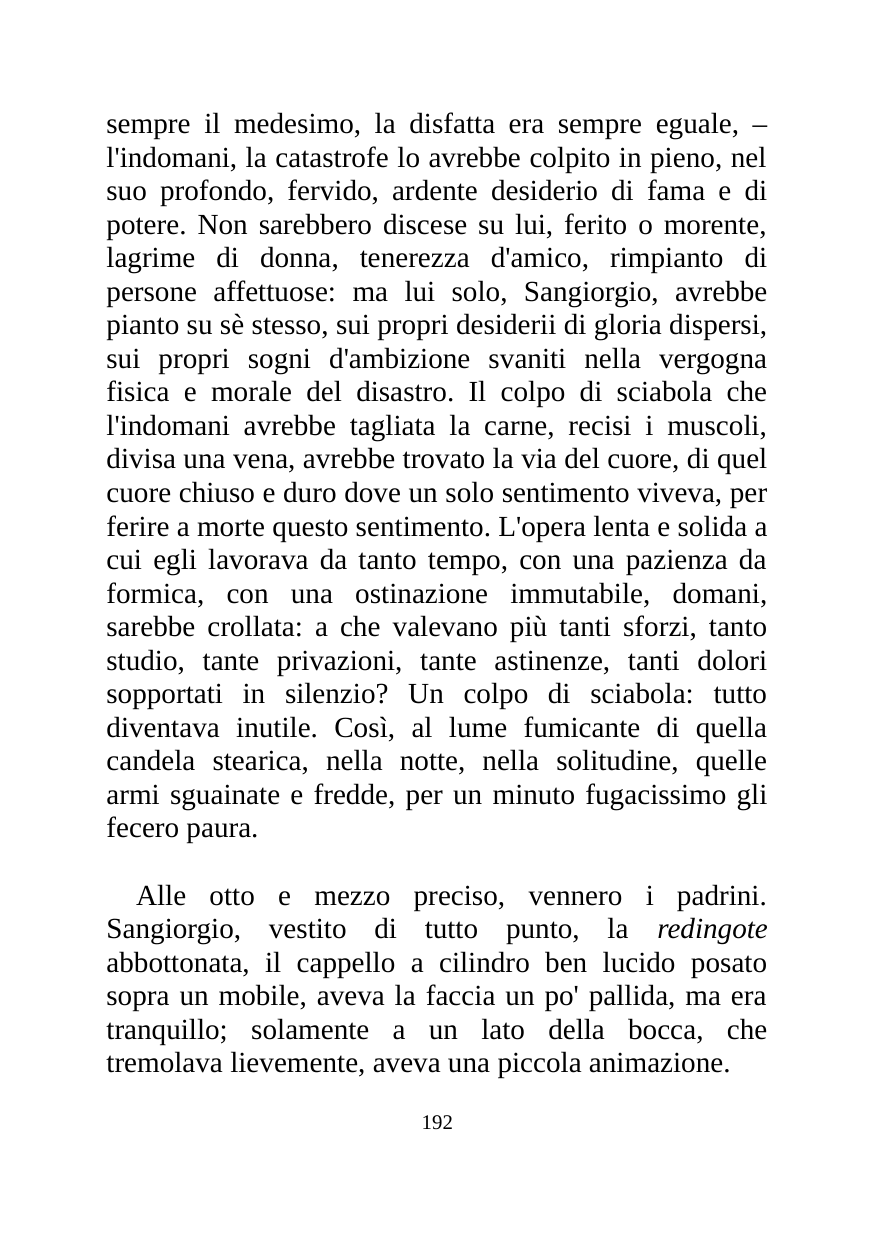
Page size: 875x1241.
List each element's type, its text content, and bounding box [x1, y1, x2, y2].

text Alle otto e mezzo preciso, vennero i padrini. Sangiorgio, vestito di tutto punto, la redingote abbottonata, il cappello a cilindro ben lucido posato sopra un mobile, aveva la faccia un po' pallida, ma era tranquillo; solamente a un lato della bocca, che tremolava lievemente, aveva una piccola animazione. [106, 878, 768, 1079]
text sempre il medesimo, la disfatta era sempre eguale, – l'indomani, la catastrofe lo avrebbe colpito in pieno, nel suo profondo, fervido, ardente desiderio di fama e di potere. Non sarebbero discese su lui, ferito o morente, lagrime di donna, tenerezza d'amico, rimpianto di persone affettuose: ma lui solo, Sangiorgio, avrebbe pianto su sè stesso, sui propri desiderii di gloria dispersi, sui propri sogni d'ambizione svaniti nella vergogna fisica e morale del disastro. Il colpo di sciabola che l'indomani avrebbe tagliata la carne, recisi i muscoli, divisa una vena, avrebbe trovato la via del cuore, di quel cuore chiuso e duro dove un solo sentimento viveva, per ferire a morte questo sentimento. L'opera lenta e solida a cui egli lavorava da tanto tempo, con una pazienza da formica, con una ostinazione immutabile, domani, sarebbe crollata: a che valevano più tanti sforzi, tanto studio, tante privazioni, tante astinenze, tanti dolori sopportati in silenzio? Un colpo di sciabola: tutto diventava inutile. Così, al lume fumicante di quella candela stearica, nella notte, nella solitudine, quelle armi sguainate e fredde, per un minuto fugacissimo gli fecero paura. [106, 106, 768, 844]
